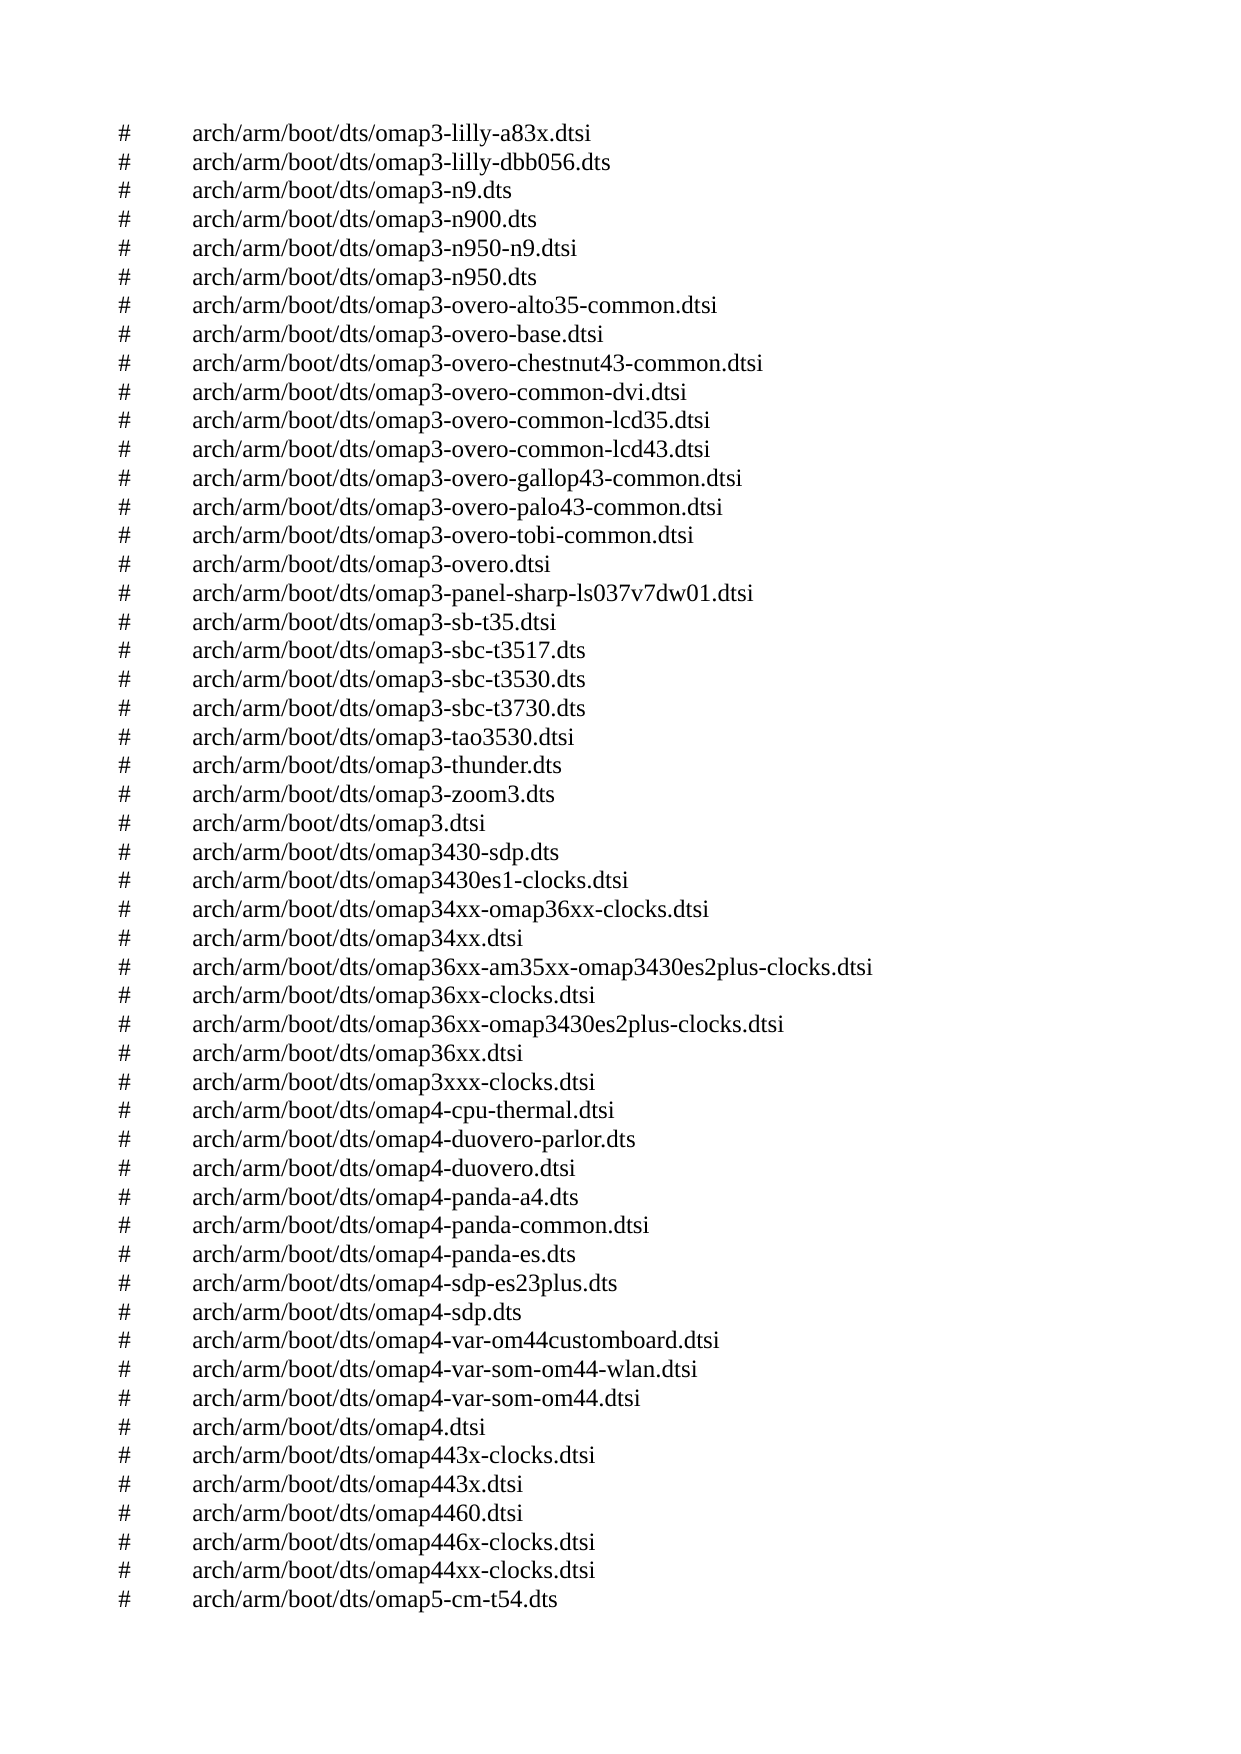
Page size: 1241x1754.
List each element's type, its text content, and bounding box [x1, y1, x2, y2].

text # arch/arm/boot/dts/omap4-duovero-parlor.dts [118, 1124, 1122, 1153]
text # arch/arm/boot/dts/omap3-thunder.dts [118, 751, 1122, 779]
text # arch/arm/boot/dts/omap3430es1-clocks.dtsi [118, 866, 1122, 894]
text # arch/arm/boot/dts/omap4-sdp.dts [118, 1297, 1122, 1326]
text # arch/arm/boot/dts/omap3-sb-t35.dtsi [118, 607, 1122, 636]
text # arch/arm/boot/dts/omap3430-sdp.dts [118, 837, 1122, 866]
text # arch/arm/boot/dts/omap34xx.dtsi [118, 923, 1122, 952]
text # arch/arm/boot/dts/omap3xxx-clocks.dtsi [118, 1067, 1122, 1096]
text # arch/arm/boot/dts/omap4-panda-a4.dts [118, 1182, 1122, 1211]
text # arch/arm/boot/dts/omap3-overo-common-lcd35.dtsi [118, 406, 1122, 434]
text # arch/arm/boot/dts/omap3-panel-sharp-ls037v7dw01.dtsi [118, 578, 1122, 607]
text # arch/arm/boot/dts/omap3-n900.dts [118, 204, 1122, 233]
text # arch/arm/boot/dts/omap5-cm-t54.dts [118, 1584, 1122, 1613]
text # arch/arm/boot/dts/omap36xx-omap3430es2plus-clocks.dtsi [118, 1009, 1122, 1038]
text # arch/arm/boot/dts/omap4-duovero.dtsi [118, 1153, 1122, 1182]
text # arch/arm/boot/dts/omap3-overo-common-lcd43.dtsi [118, 434, 1122, 463]
text # arch/arm/boot/dts/omap443x.dtsi [118, 1469, 1122, 1498]
text # arch/arm/boot/dts/omap3-sbc-t3530.dts [118, 664, 1122, 693]
text # arch/arm/boot/dts/omap3-sbc-t3730.dts [118, 693, 1122, 722]
text # arch/arm/boot/dts/omap3-overo-palo43-common.dtsi [118, 492, 1122, 521]
text # arch/arm/boot/dts/omap36xx-clocks.dtsi [118, 981, 1122, 1009]
text # arch/arm/boot/dts/omap3-lilly-dbb056.dts [118, 147, 1122, 176]
text # arch/arm/boot/dts/omap3-overo-base.dtsi [118, 319, 1122, 348]
text # arch/arm/boot/dts/omap3.dtsi [118, 808, 1122, 837]
text # arch/arm/boot/dts/omap4-panda-common.dtsi [118, 1211, 1122, 1239]
text # arch/arm/boot/dts/omap3-overo-alto35-common.dtsi [118, 291, 1122, 319]
text # arch/arm/boot/dts/omap4460.dtsi [118, 1498, 1122, 1527]
text # arch/arm/boot/dts/omap4-panda-es.dts [118, 1239, 1122, 1268]
text # arch/arm/boot/dts/omap3-lilly-a83x.dtsi [118, 118, 1122, 147]
text # arch/arm/boot/dts/omap4-sdp-es23plus.dts [118, 1268, 1122, 1297]
text # arch/arm/boot/dts/omap446x-clocks.dtsi [118, 1527, 1122, 1556]
text # arch/arm/boot/dts/omap3-sbc-t3517.dts [118, 636, 1122, 664]
text # arch/arm/boot/dts/omap36xx.dtsi [118, 1038, 1122, 1067]
text # arch/arm/boot/dts/omap3-overo-common-dvi.dtsi [118, 377, 1122, 406]
text # arch/arm/boot/dts/omap3-n950-n9.dtsi [118, 233, 1122, 262]
text # arch/arm/boot/dts/omap3-n950.dts [118, 262, 1122, 291]
text # arch/arm/boot/dts/omap3-n9.dts [118, 176, 1122, 204]
text # arch/arm/boot/dts/omap3-overo-gallop43-common.dtsi [118, 463, 1122, 492]
text # arch/arm/boot/dts/omap36xx-am35xx-omap3430es2plus-clocks.dtsi [118, 952, 1122, 981]
text # arch/arm/boot/dts/omap4-var-som-om44.dtsi [118, 1383, 1122, 1412]
text # arch/arm/boot/dts/omap3-overo-tobi-common.dtsi [118, 521, 1122, 549]
text # arch/arm/boot/dts/omap34xx-omap36xx-clocks.dtsi [118, 894, 1122, 923]
text # arch/arm/boot/dts/omap4-var-som-om44-wlan.dtsi [118, 1354, 1122, 1383]
text # arch/arm/boot/dts/omap4-cpu-thermal.dtsi [118, 1096, 1122, 1124]
text # arch/arm/boot/dts/omap4-var-om44customboard.dtsi [118, 1326, 1122, 1354]
text # arch/arm/boot/dts/omap3-tao3530.dtsi [118, 722, 1122, 751]
text # arch/arm/boot/dts/omap3-overo.dtsi [118, 549, 1122, 578]
text # arch/arm/boot/dts/omap3-overo-chestnut43-common.dtsi [118, 348, 1122, 377]
text # arch/arm/boot/dts/omap3-zoom3.dts [118, 779, 1122, 808]
text # arch/arm/boot/dts/omap44xx-clocks.dtsi [118, 1556, 1122, 1584]
text # arch/arm/boot/dts/omap443x-clocks.dtsi [118, 1441, 1122, 1469]
text # arch/arm/boot/dts/omap4.dtsi [118, 1412, 1122, 1441]
